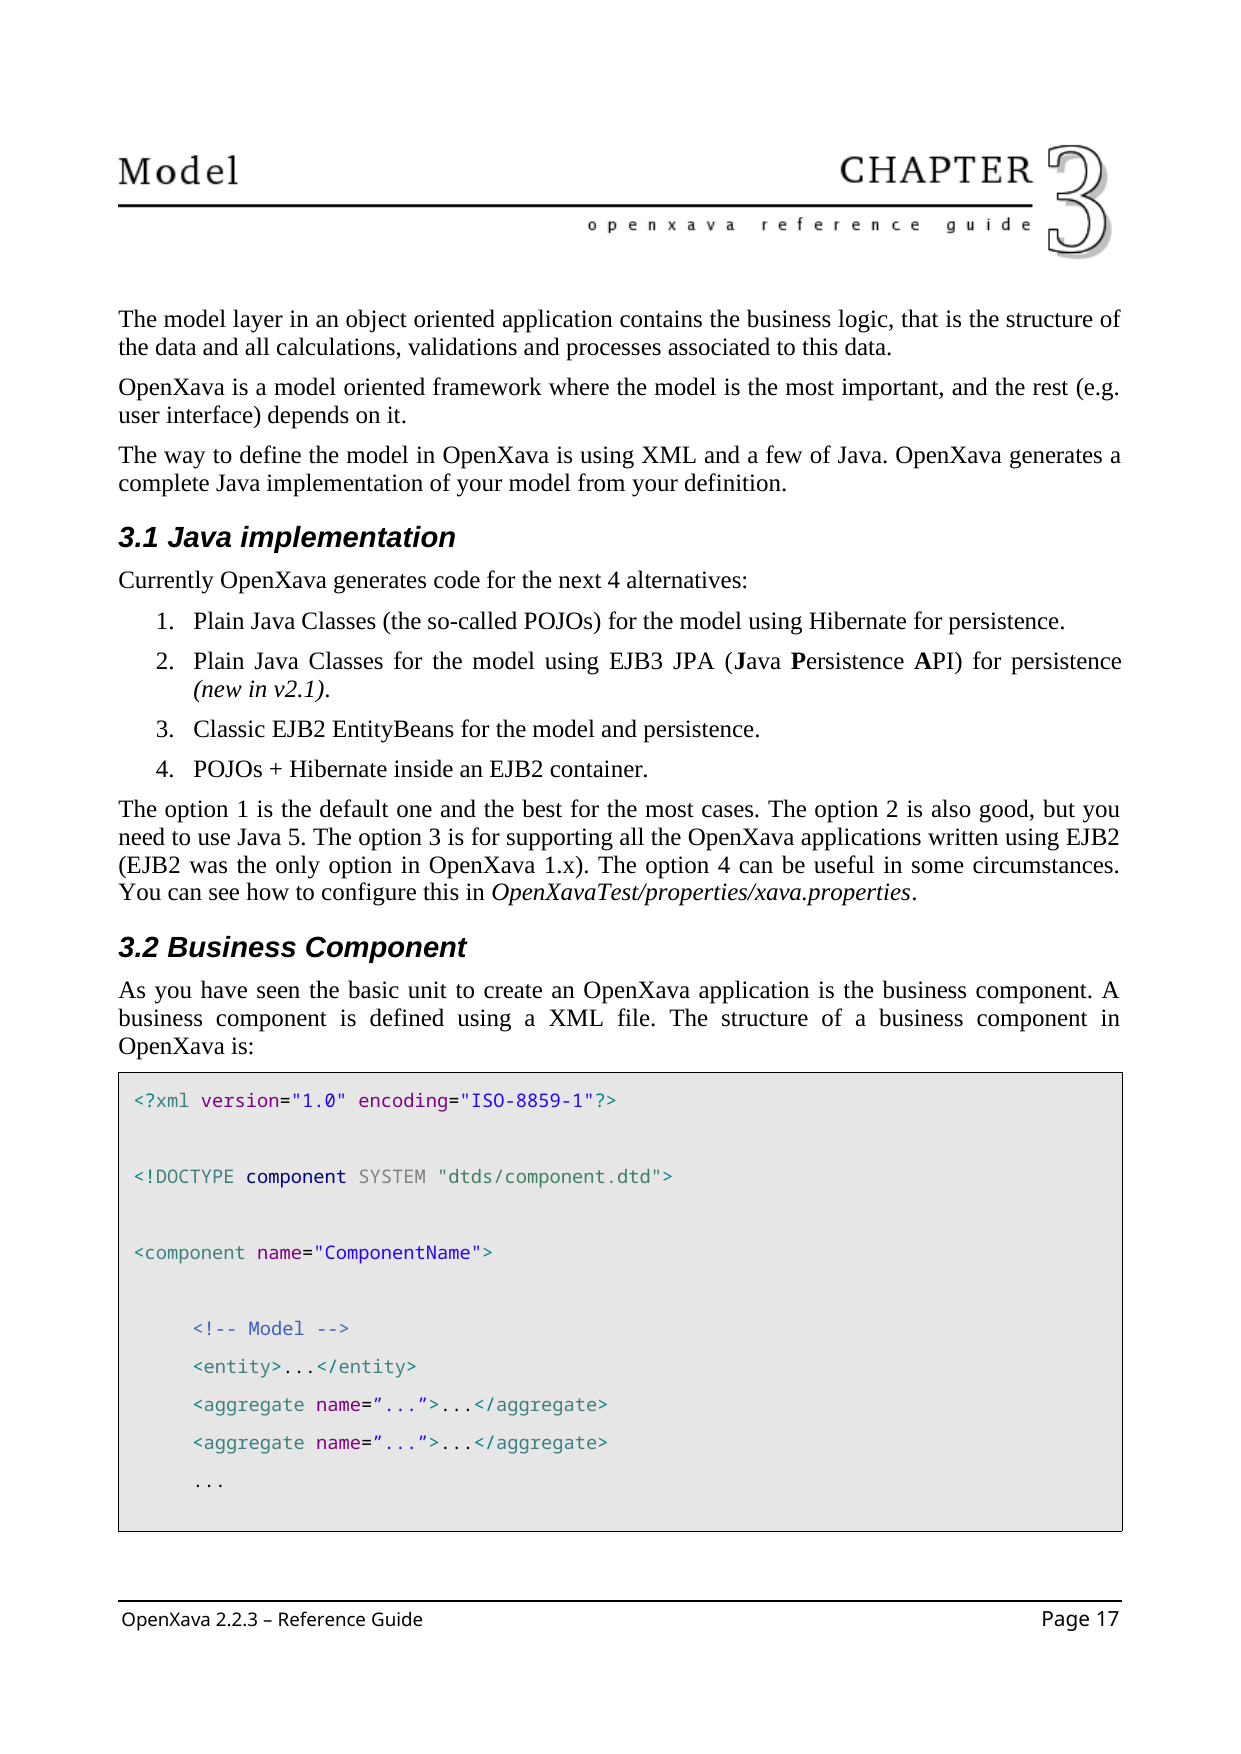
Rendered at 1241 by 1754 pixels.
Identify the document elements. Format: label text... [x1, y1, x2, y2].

text <entity>...</entity> [119, 1338, 1122, 1376]
picture [118, 118, 1122, 288]
subtitle Java implementation [118, 521, 1122, 554]
subtitle Model [118, 288, 1122, 293]
text <aggregate name=”...”>...</aggregate> [119, 1414, 1122, 1452]
text <aggregate name=”...”>...</aggregate> [119, 1376, 1122, 1414]
text ... [119, 1452, 1122, 1490]
text The option 1 is the default one and the best for the most cases. The option 2 is also good, but you need to use Java 5. The option 3 is for supporting all the OpenXava applications written using EJB2 (EJB2 was the only option in OpenXava 1.x). The option 4 can be useful in some circumstances. You can see how to configure this in OpenXavaTest/properties/xava.properties. [118, 795, 1122, 906]
list Plain Java Classes (the so-called POJOs) for the model using Hibernate for persistence. [156, 607, 1122, 634]
text <component name="ComponentName"> [119, 1224, 1122, 1262]
list POJOs + Hibernate inside an EJB2 container. [156, 755, 1122, 783]
text The model layer in an object oriented application contains the business logic, that is the structure of the data and all calculations, validations and processes associated to this data. [118, 305, 1122, 361]
subtitle Business Component [118, 931, 1122, 964]
text <!DOCTYPE component SYSTEM "dtds/component.dtd"> [119, 1148, 1122, 1186]
text OpenXava is a model oriented framework where the model is the most important, and the rest (e.g. user interface) depends on it. [118, 373, 1122, 428]
text <!-- Model --> [119, 1300, 1122, 1338]
list Classic EJB2 EntityBeans for the model and persistence. [156, 715, 1122, 743]
text As you have seen the basic unit to create an OpenXava application is the business component. A business component is defined using a XML file. The structure of a business component in OpenXava is: [118, 976, 1122, 1059]
text <?xml version="1.0" encoding="ISO-8859-1"?> [119, 1073, 1122, 1110]
list Plain Java Classes for the model using EJB3 JPA (Java Persistence API) for persistence (new in v2.1). [156, 647, 1122, 702]
text Currently OpenXava generates code for the next 4 alternatives: [118, 567, 1122, 594]
text The way to define the model in OpenXava is using XML and a few of Java. OpenXava generates a complete Java implementation of your model from your definition. [118, 441, 1122, 496]
